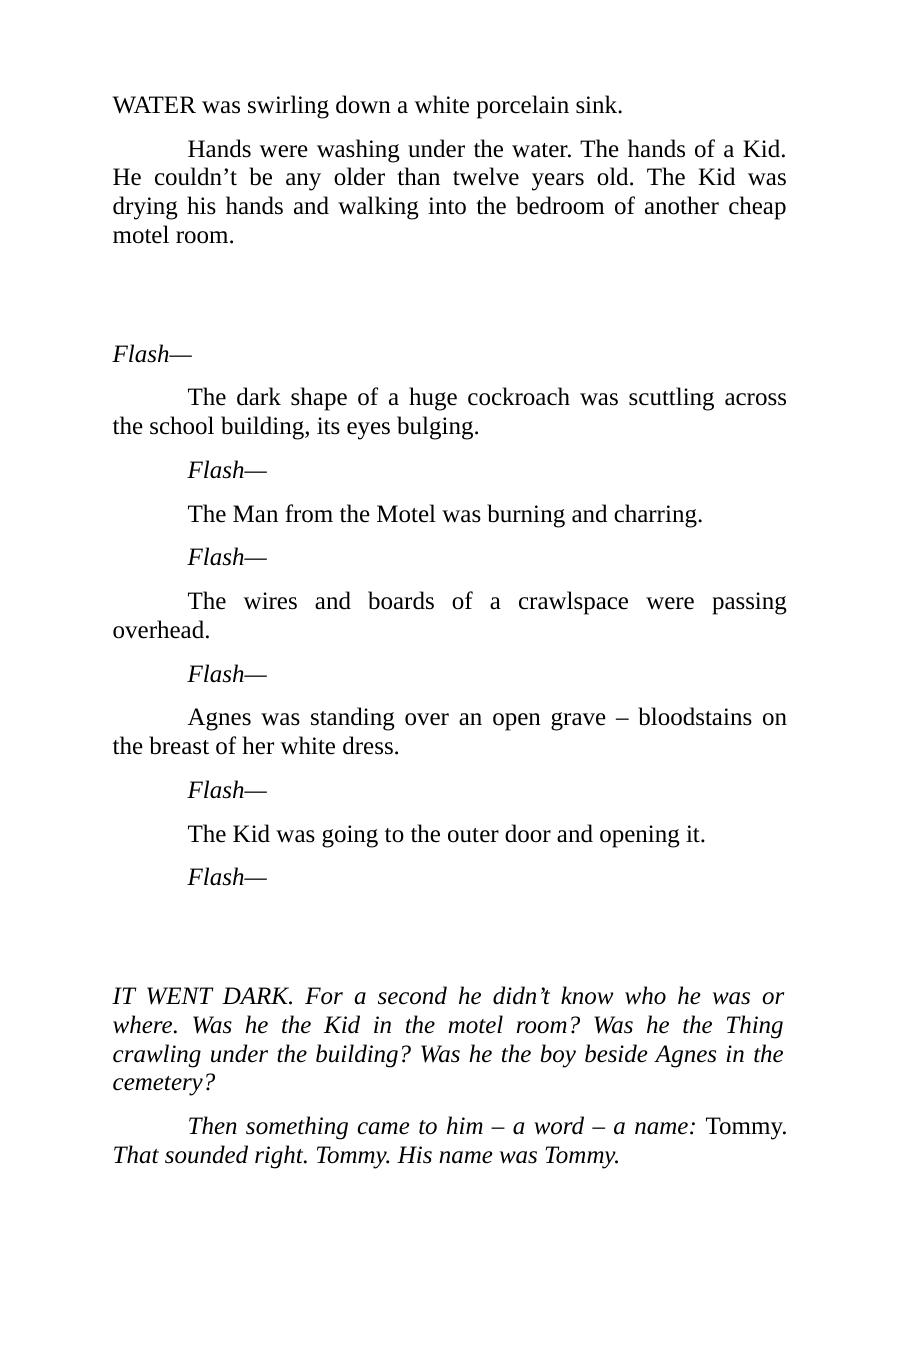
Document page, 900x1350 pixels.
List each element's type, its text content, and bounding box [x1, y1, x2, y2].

text Flash— [112, 862, 787, 891]
text Agnes was standing over an open grave – bloodstains on the breast of her white dress. [112, 702, 787, 760]
text The wires and boards of a crawlspace were passing overhead. [112, 586, 787, 644]
text Flash— [112, 455, 787, 484]
text Hands were washing under the water. The hands of a Kid. He couldn’t be any older than twelve years old. The Kid was drying his hands and walking into the bedroom of another cheap motel room. [112, 134, 787, 249]
text Flash— [112, 659, 787, 687]
text IT WENT DARK. For a second he didn’t know who he was or where. Was he the Kid in the motel room? Was he the Thing crawling under the building? Was he the boy beside Agnes in the cemetery? [112, 981, 787, 1096]
text WATER was swirling down a white porcelain sink. [112, 90, 787, 119]
text Flash— [112, 339, 787, 367]
text The dark shape of a huge cockroach was scuttling across the school building, its eyes bulging. [112, 382, 787, 440]
text Flash— [112, 542, 787, 571]
text Flash— [112, 775, 787, 804]
text The Kid was going to the outer door and opening it. [112, 819, 787, 847]
text Then something came to him – a word – a name: Tommy. That sounded right. Tommy. His name was Tommy. [112, 1111, 787, 1169]
text The Man from the Motel was burning and charring. [112, 499, 787, 527]
